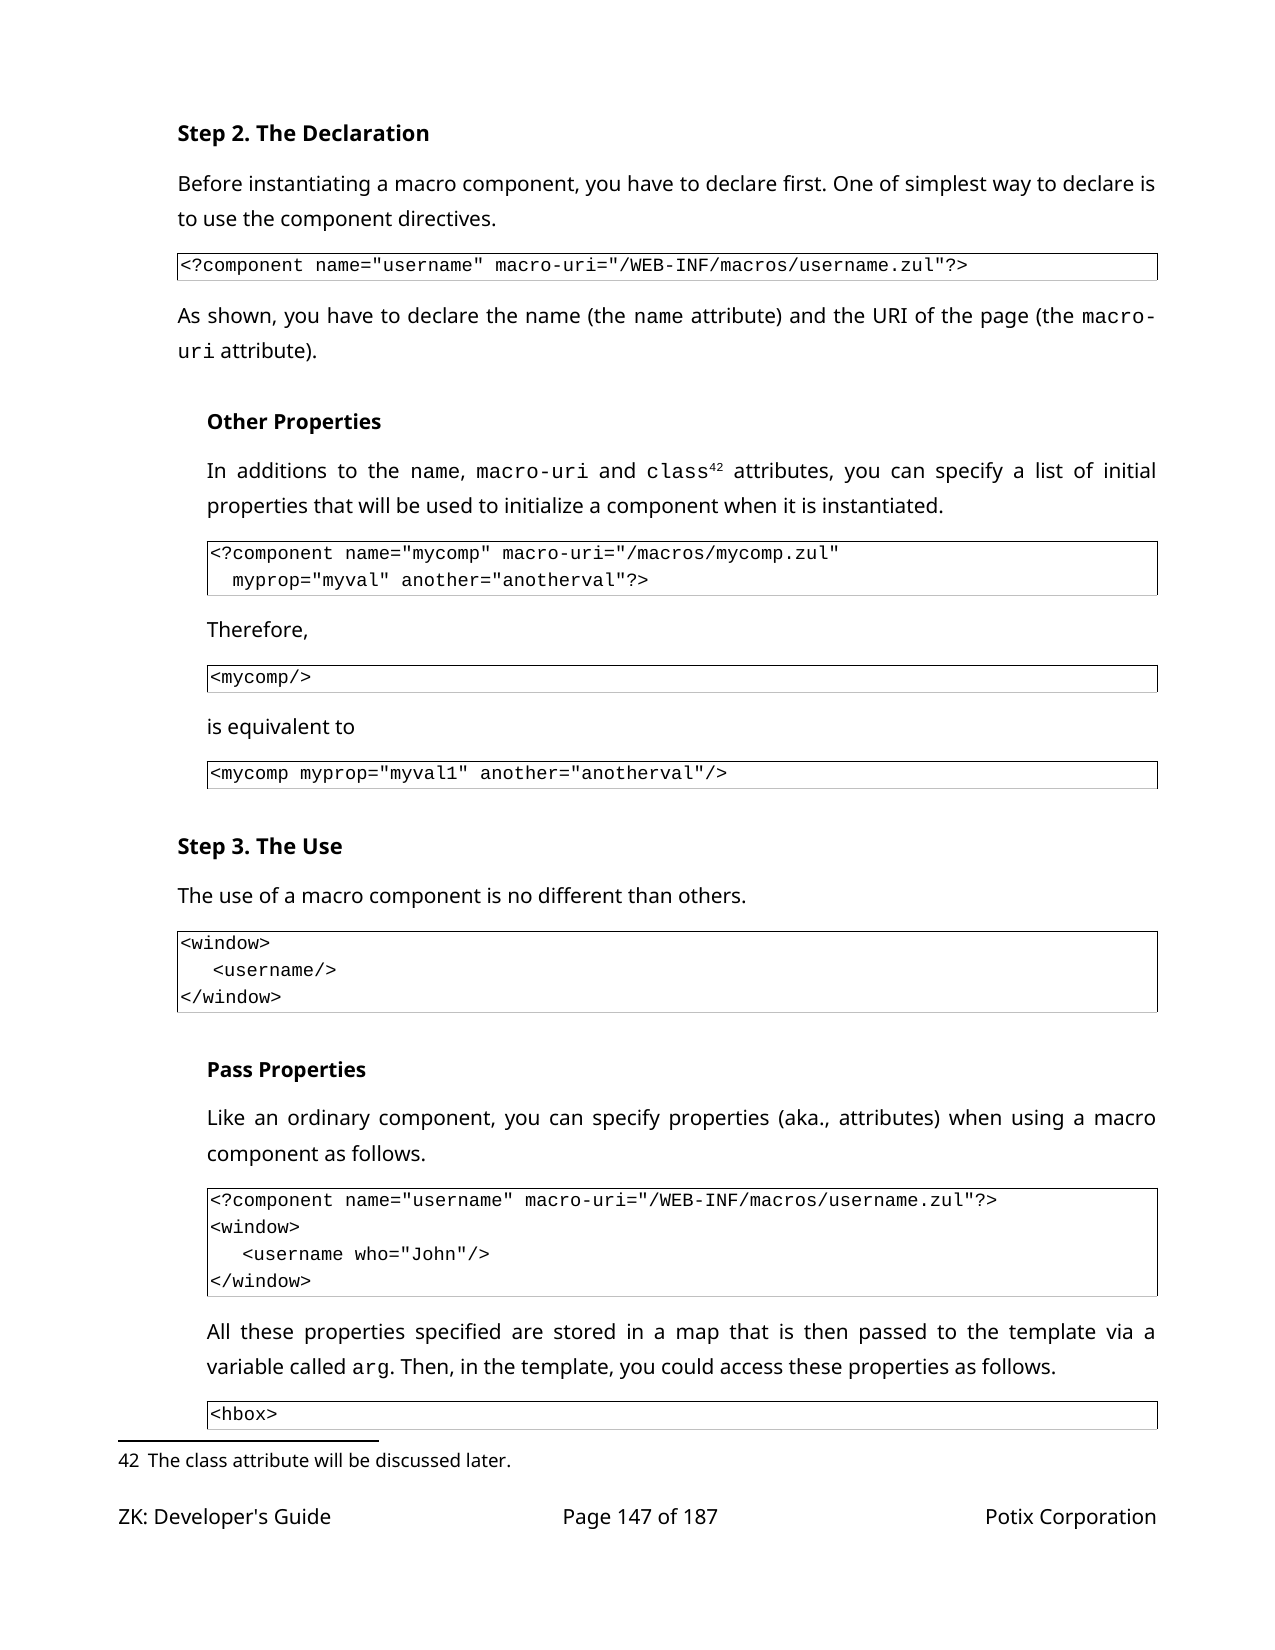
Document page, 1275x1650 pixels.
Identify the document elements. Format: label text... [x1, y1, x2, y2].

text <?component name="mycomp" macro-uri="/macros/mycomp.zul" [208, 542, 1157, 565]
text <username/> [178, 958, 1157, 982]
text The class attribute will be discussed later. [118, 1447, 1157, 1473]
text </window> [208, 1269, 1157, 1296]
text is equivalent to [207, 712, 1157, 741]
text myprop="myval" another="anotherval"?> [208, 568, 1157, 595]
text In additions to the name, macro-uri and class attributes, you can specify a list of initial properties that will be used to initialize a component when it is instantiated. [207, 456, 1157, 520]
subtitle Pass Properties [207, 1055, 1157, 1083]
text <username who="John"/> [208, 1242, 1157, 1266]
text <mycomp myprop="myval1" another="anotherval"/> [208, 762, 1157, 788]
text Like an ordinary component, you can specify properties (aka., attributes) when using a macro component as follows. [207, 1103, 1157, 1167]
text <hbox> [208, 1402, 1157, 1429]
text <window> [178, 932, 1157, 955]
text <window> [208, 1215, 1157, 1239]
text <?component name="username" macro-uri="/WEB-INF/macros/username.zul"?> [208, 1189, 1157, 1212]
subtitle Other Properties [207, 407, 1157, 436]
subtitle Step 3. The Use [177, 831, 1157, 861]
text As shown, you have to declare the name (the name attribute) and the URI of the page (the macro-uri attribute). [177, 301, 1157, 365]
subtitle Step 2. The Declaration [177, 118, 1157, 148]
text The use of a macro component is no different than others. [177, 882, 1157, 910]
text </window> [178, 985, 1157, 1012]
text Before instantiating a macro component, you have to declare first. One of simplest way to declare is to use the component directives. [177, 169, 1157, 232]
text Therefore, [207, 616, 1157, 644]
text <?component name="username" macro-uri="/WEB-INF/macros/username.zul"?> [178, 254, 1157, 280]
text All these properties specified are stored in a map that is then passed to the template via a variable called arg. Then, in the template, you could access these properties as follows. [207, 1317, 1157, 1381]
text <mycomp/> [208, 666, 1157, 692]
